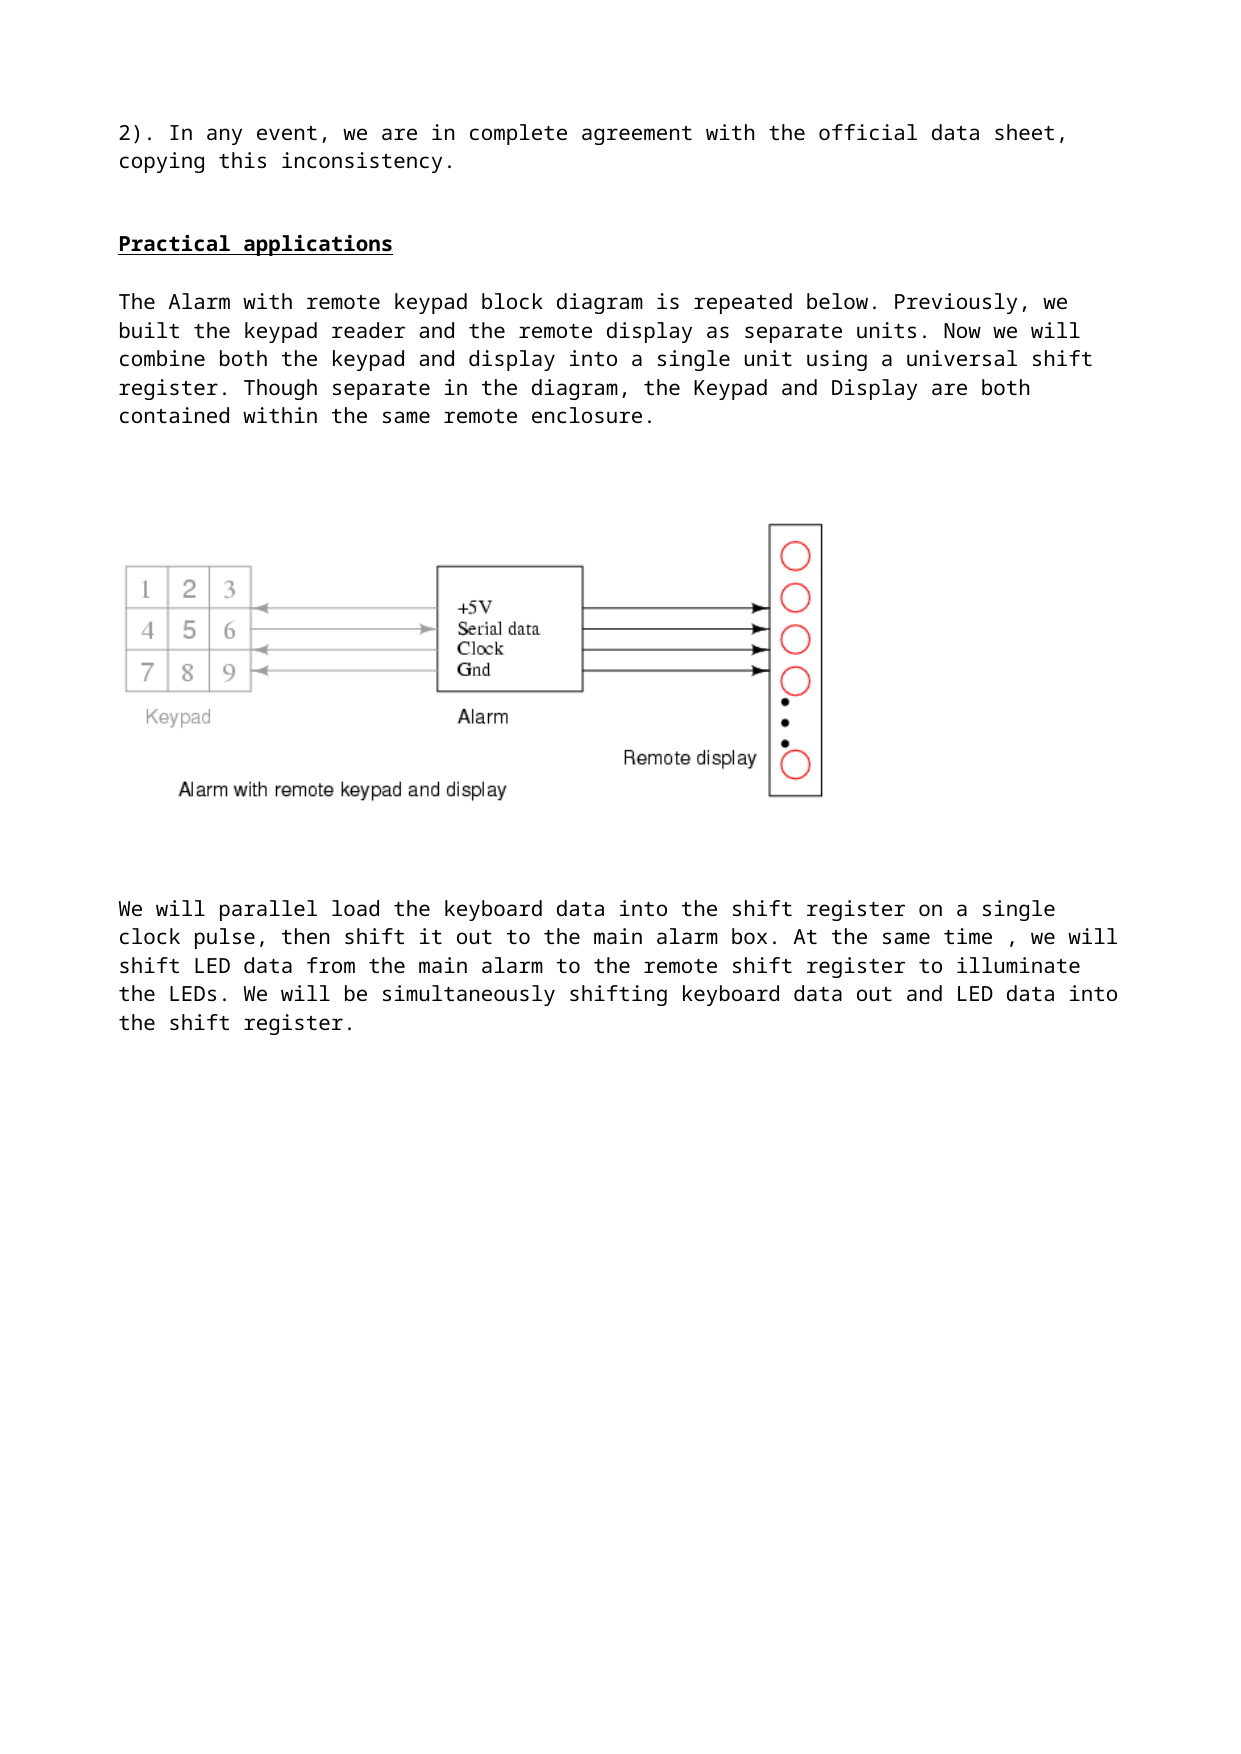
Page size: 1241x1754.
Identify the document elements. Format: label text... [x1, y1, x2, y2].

picture [118, 517, 829, 807]
subtitle Practical applications [118, 229, 1122, 258]
text We will parallel load the keyboard data into the shift register on a single clock pulse, then shift it out to the main alarm box. At the same time , we will shift LED data from the main alarm to the remote shift register to illuminate the LEDs. We will be simultaneously shifting keyboard data out and LED data into the shift register. [118, 894, 1122, 1036]
text The Alarm with remote keypad block diagram is repeated below. Previously, we built the keypad reader and the remote display as separate units. Now we will combine both the keypad and display into a single unit using a universal shift register. Though separate in the diagram, the Keypad and Display are both contained within the same remote enclosure. [118, 287, 1122, 429]
text 2). In any event, we are in complete agreement with the official data sheet, copying this inconsistency. [118, 118, 1122, 175]
